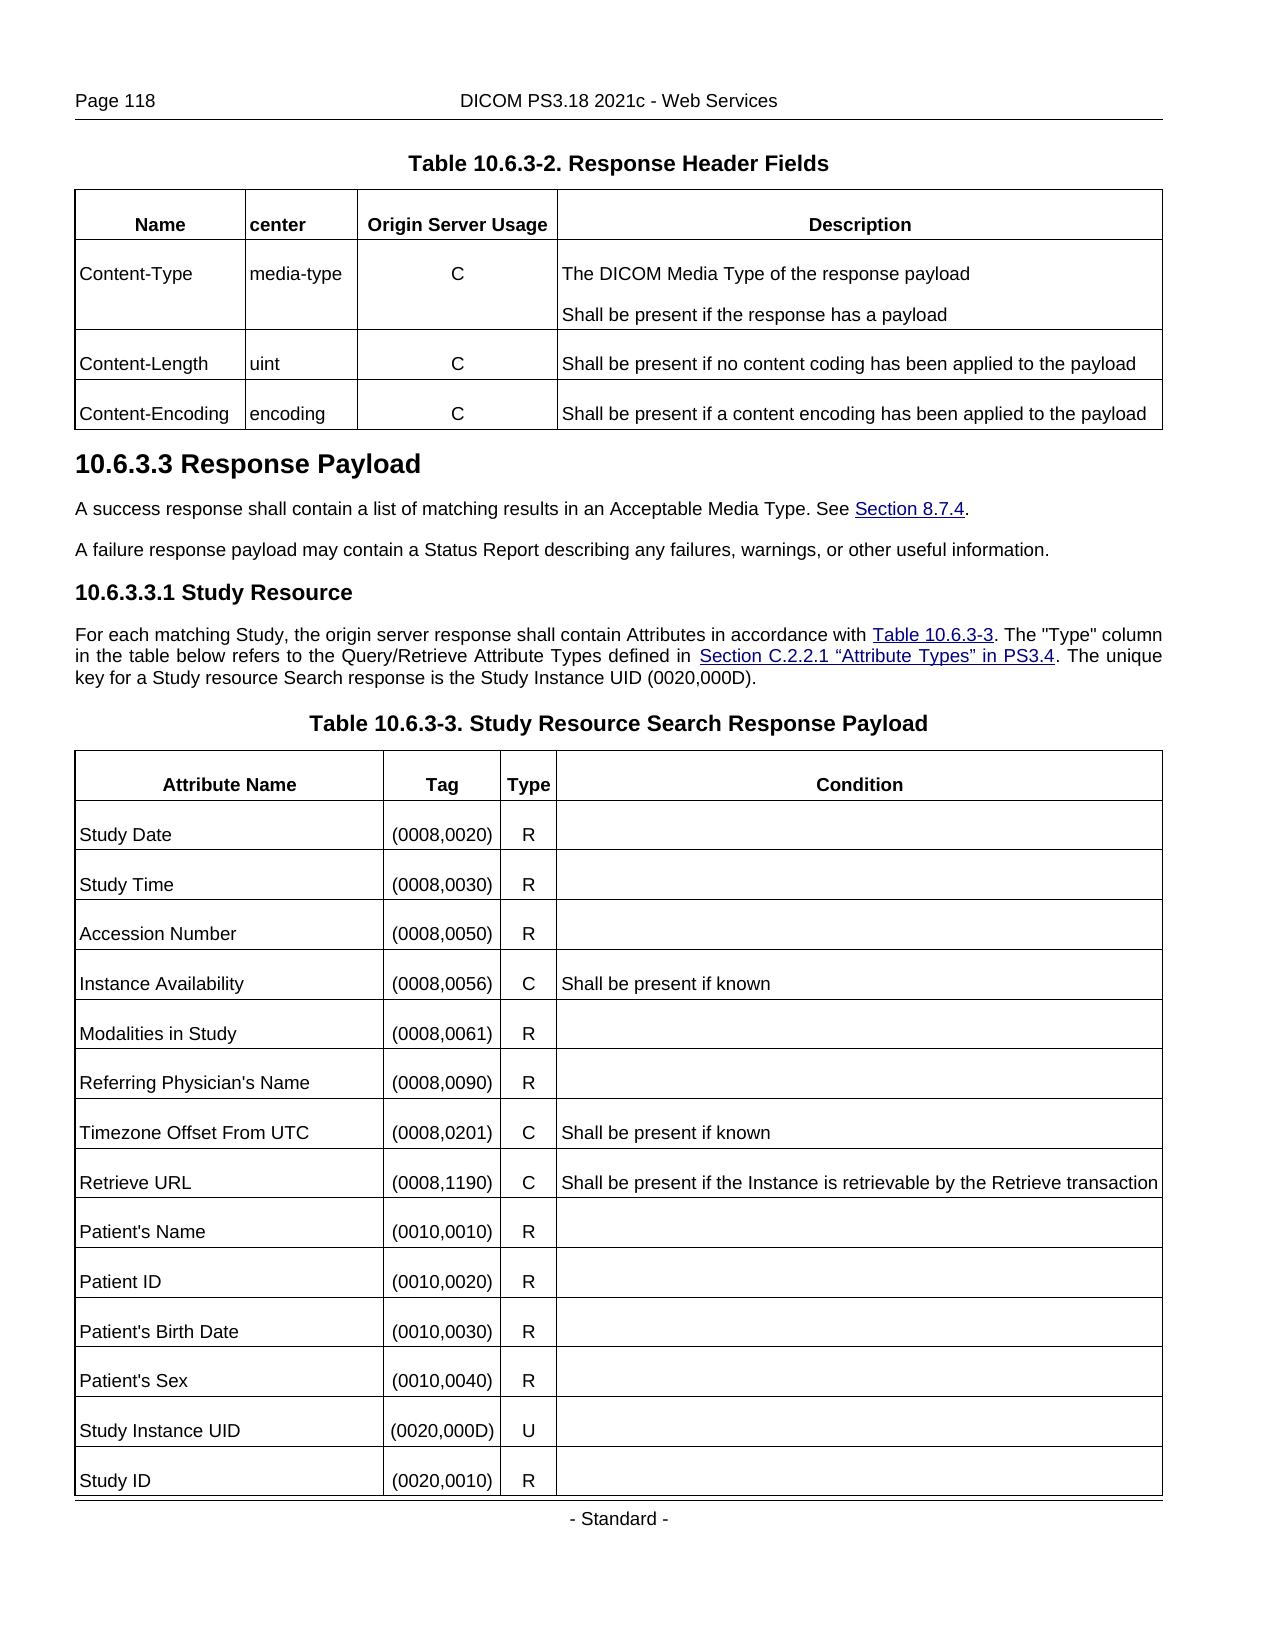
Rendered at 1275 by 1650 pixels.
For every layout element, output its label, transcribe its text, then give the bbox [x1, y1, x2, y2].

table_cell R [501, 1049, 556, 1098]
table_cell R [501, 1198, 556, 1247]
table_cell Accession Number [76, 900, 383, 949]
table_cell Patient's Sex [76, 1347, 383, 1396]
table_cell Modalities in Study [76, 1000, 383, 1048]
text For each matching Study, the origin server response shall contain Attributes in accordance with Table 10.6.3-3. The "Type" column in the table below refers to the Query/Retrieve Attribute Types defined in Section C.2.2.1 “Attribute Types” in PS3.4. The unique key for a Study resource Search response is the Study Instance UID (0020,000D). [75, 623, 1162, 688]
table_cell (0010,0040) [384, 1347, 500, 1396]
table_cell Content-Type [76, 240, 245, 329]
table_cell [557, 801, 1162, 849]
table_cell C [358, 330, 557, 379]
table_cell C [358, 380, 557, 428]
table_cell [557, 850, 1162, 899]
table_cell The DICOM Media Type of the response payload Shall be present if the response has a payload [558, 240, 1162, 329]
table_cell (0008,0020) [384, 801, 500, 849]
table_cell Shall be present if known [557, 950, 1162, 998]
table_cell Study Instance UID [76, 1397, 383, 1446]
table_header Attribute Name [76, 751, 383, 800]
table_cell Shall be present if known [557, 1099, 1162, 1147]
table_cell R [501, 1347, 556, 1396]
table_cell [557, 900, 1162, 949]
table_cell (0008,1190) [384, 1149, 500, 1197]
table_header Description [558, 190, 1162, 239]
table_cell (0008,0030) [384, 850, 500, 899]
text Table 10.6.3-2. Response Header Fields [75, 150, 1162, 176]
table_cell Patient's Birth Date [76, 1298, 383, 1346]
table_cell C [501, 1099, 556, 1147]
table_cell U [501, 1397, 556, 1446]
table_cell (0008,0061) [384, 1000, 500, 1048]
text Table 10.6.3-3. Study Resource Search Response Payload [75, 711, 1162, 736]
table_cell (0008,0201) [384, 1099, 500, 1147]
table_cell [557, 1298, 1162, 1346]
table_cell Content-Length [76, 330, 245, 379]
text 10.6.3.3.1 Study Resource [75, 579, 1162, 605]
table_cell Instance Availability [76, 950, 383, 998]
table_cell Shall be present if a content encoding has been applied to the payload [558, 380, 1162, 428]
table_header Condition [557, 751, 1162, 800]
table_cell R [501, 1447, 556, 1495]
table_cell Retrieve URL [76, 1149, 383, 1197]
table_cell Referring Physician's Name [76, 1049, 383, 1098]
table_cell Content-Encoding [76, 380, 245, 428]
table_cell R [501, 1298, 556, 1346]
table_cell (0010,0030) [384, 1298, 500, 1346]
table_cell R [501, 1000, 556, 1048]
table_cell [557, 1000, 1162, 1048]
table_cell R [501, 1248, 556, 1297]
table_cell R [501, 900, 556, 949]
table_cell (0008,0090) [384, 1049, 500, 1098]
table_cell Study Time [76, 850, 383, 899]
table_cell (0010,0020) [384, 1248, 500, 1297]
table_cell Patient ID [76, 1248, 383, 1297]
table_cell C [501, 950, 556, 998]
text 10.6.3.3 Response Payload [75, 448, 1162, 479]
table_header Name [76, 190, 245, 239]
table_cell (0010,0010) [384, 1198, 500, 1247]
table_cell [557, 1248, 1162, 1297]
table_header Origin Server Usage [358, 190, 557, 239]
table_header Tag [384, 751, 500, 800]
table_cell Timezone Offset From UTC [76, 1099, 383, 1147]
table_cell [557, 1397, 1162, 1446]
text A failure response payload may contain a Status Report describing any failures, warnings, or other useful information. [75, 538, 1162, 560]
table_cell C [501, 1149, 556, 1197]
table_cell Shall be present if no content coding has been applied to the payload [558, 330, 1162, 379]
table_cell (0008,0050) [384, 900, 500, 949]
table_cell [557, 1347, 1162, 1396]
table_cell C [358, 240, 557, 329]
text A success response shall contain a list of matching results in an Acceptable Media Type. See Section 8.7.4. [75, 498, 1162, 520]
table_cell (0008,0056) [384, 950, 500, 998]
table_cell uint [246, 330, 357, 379]
table_cell (0020,0010) [384, 1447, 500, 1495]
table_cell R [501, 850, 556, 899]
table_cell [557, 1447, 1162, 1495]
table_header Type [501, 751, 556, 800]
table_header center [246, 190, 357, 239]
table_cell Study Date [76, 801, 383, 849]
table_cell media-type [246, 240, 357, 329]
table_cell encoding [246, 380, 357, 428]
table_cell Study ID [76, 1447, 383, 1495]
table_cell Patient's Name [76, 1198, 383, 1247]
table_cell [557, 1198, 1162, 1247]
table_cell R [501, 801, 556, 849]
table_cell (0020,000D) [384, 1397, 500, 1446]
table_cell [557, 1049, 1162, 1098]
table_cell Shall be present if the Instance is retrievable by the Retrieve transaction [557, 1149, 1162, 1197]
